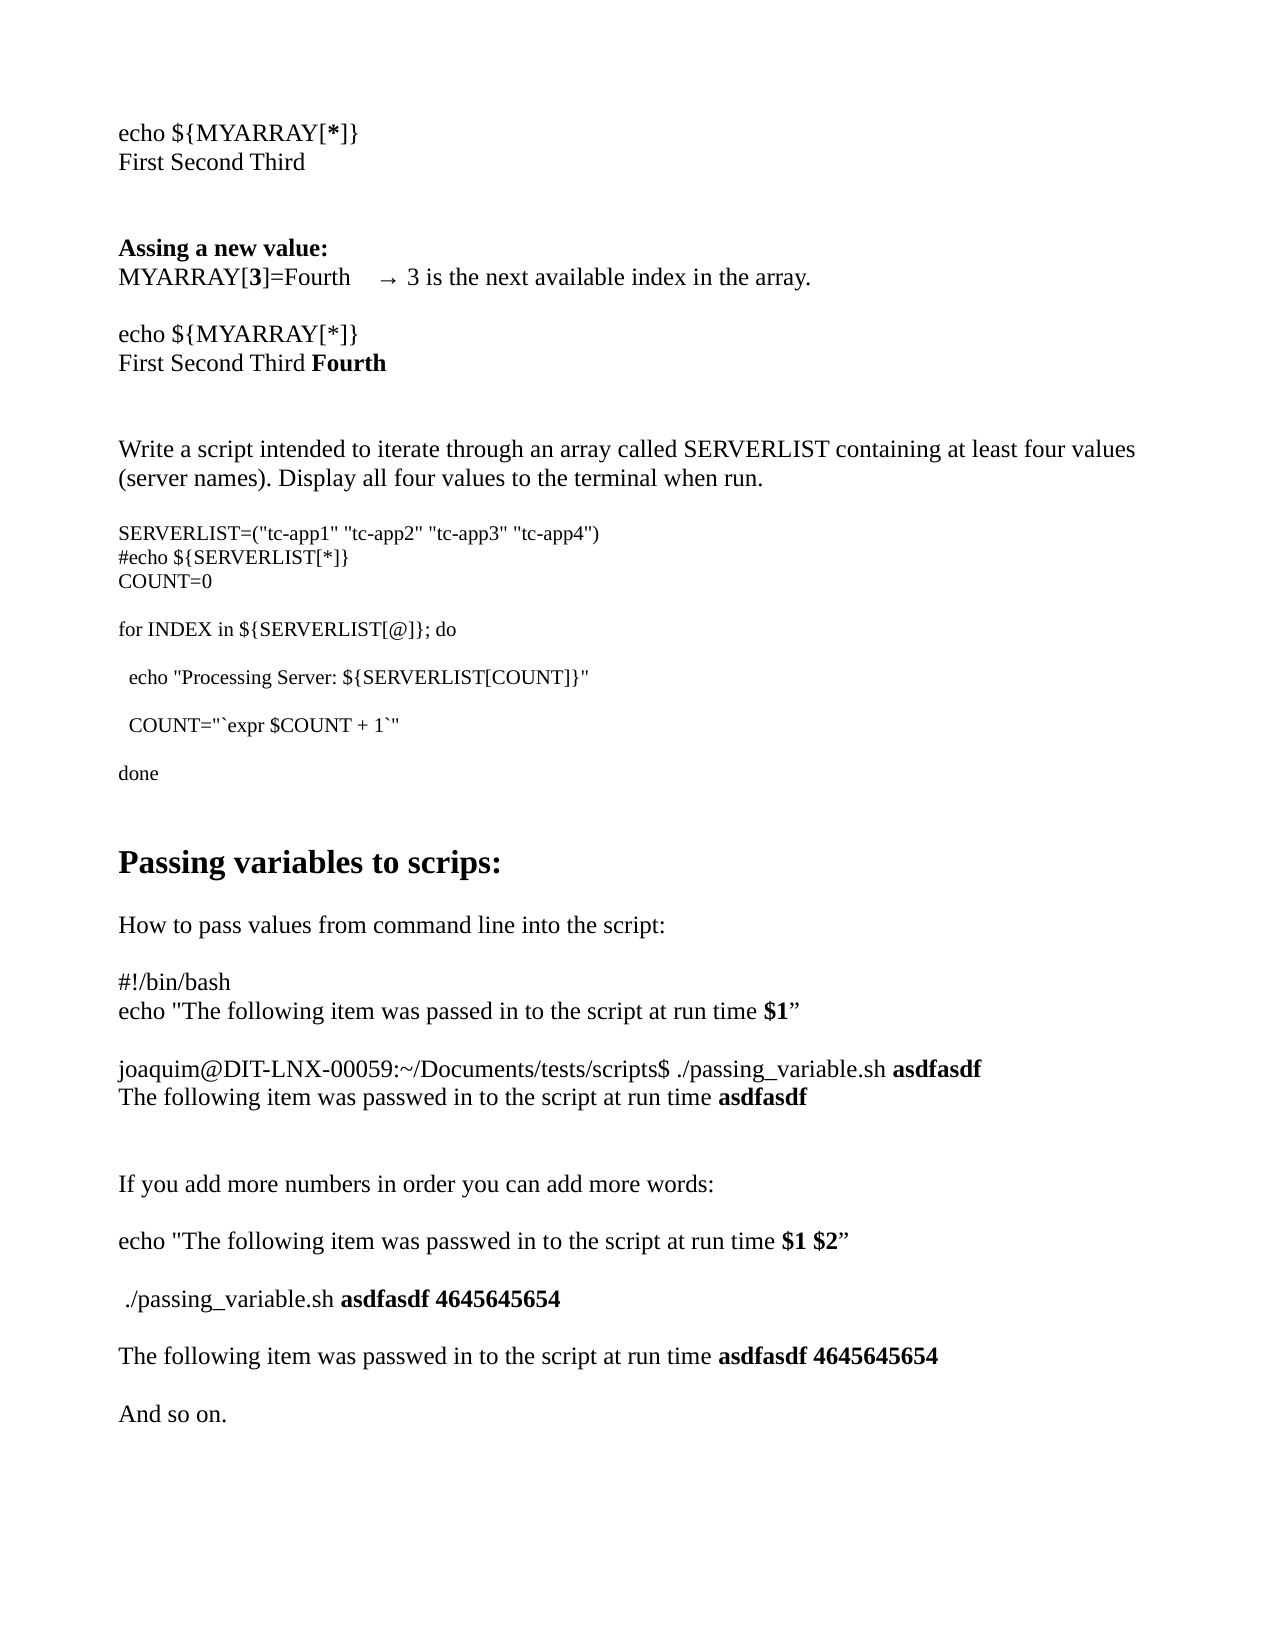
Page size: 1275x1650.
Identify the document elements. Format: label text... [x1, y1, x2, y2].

text #!/bin/bash [118, 967, 1157, 996]
text If you add more numbers in order you can add more words: [118, 1169, 1157, 1197]
text #echo ${SERVERLIST[*]} [118, 545, 1157, 569]
text echo ${MYARRAY[*]} [118, 118, 1157, 147]
text COUNT="`expr $COUNT + 1`" [118, 713, 1157, 737]
text for INDEX in ${SERVERLIST[@]}; do [118, 617, 1157, 641]
text joaquim@DIT-LNX-00059:~/Documents/tests/scripts$ ./passing_variable.sh asdfasdf [118, 1054, 1157, 1082]
text echo "The following item was passwed in to the script at run time $1 $2” [118, 1226, 1157, 1255]
text done [118, 761, 1157, 785]
text Write a script intended to iterate through an array called SERVERLIST containing at least four values (server names). Display all four values to the terminal when run. [118, 434, 1157, 492]
text Assing a new value: [118, 233, 1157, 262]
text SERVERLIST=("tc-app1" "tc-app2" "tc-app3" "tc-app4") [118, 521, 1157, 545]
text And so on. [118, 1399, 1157, 1427]
text ./passing_variable.sh asdfasdf 4645645654 [118, 1284, 1157, 1312]
text The following item was passwed in to the script at run time asdfasdf 4645645654 [118, 1341, 1157, 1370]
text echo ${MYARRAY[*]} [118, 319, 1157, 348]
text COUNT=0 [118, 569, 1157, 593]
text Passing variables to scrips: [118, 843, 1157, 881]
text MYARRAY[3]=Fourth → 3 is the next available index in the array. [118, 262, 1157, 291]
text First Second Third [118, 147, 1157, 176]
text The following item was passwed in to the script at run time asdfasdf [118, 1082, 1157, 1111]
text How to pass values from command line into the script: [118, 910, 1157, 939]
text echo "The following item was passed in to the script at run time $1” [118, 996, 1157, 1025]
text echo "Processing Server: ${SERVERLIST[COUNT]}" [118, 665, 1157, 689]
text First Second Third Fourth [118, 348, 1157, 377]
